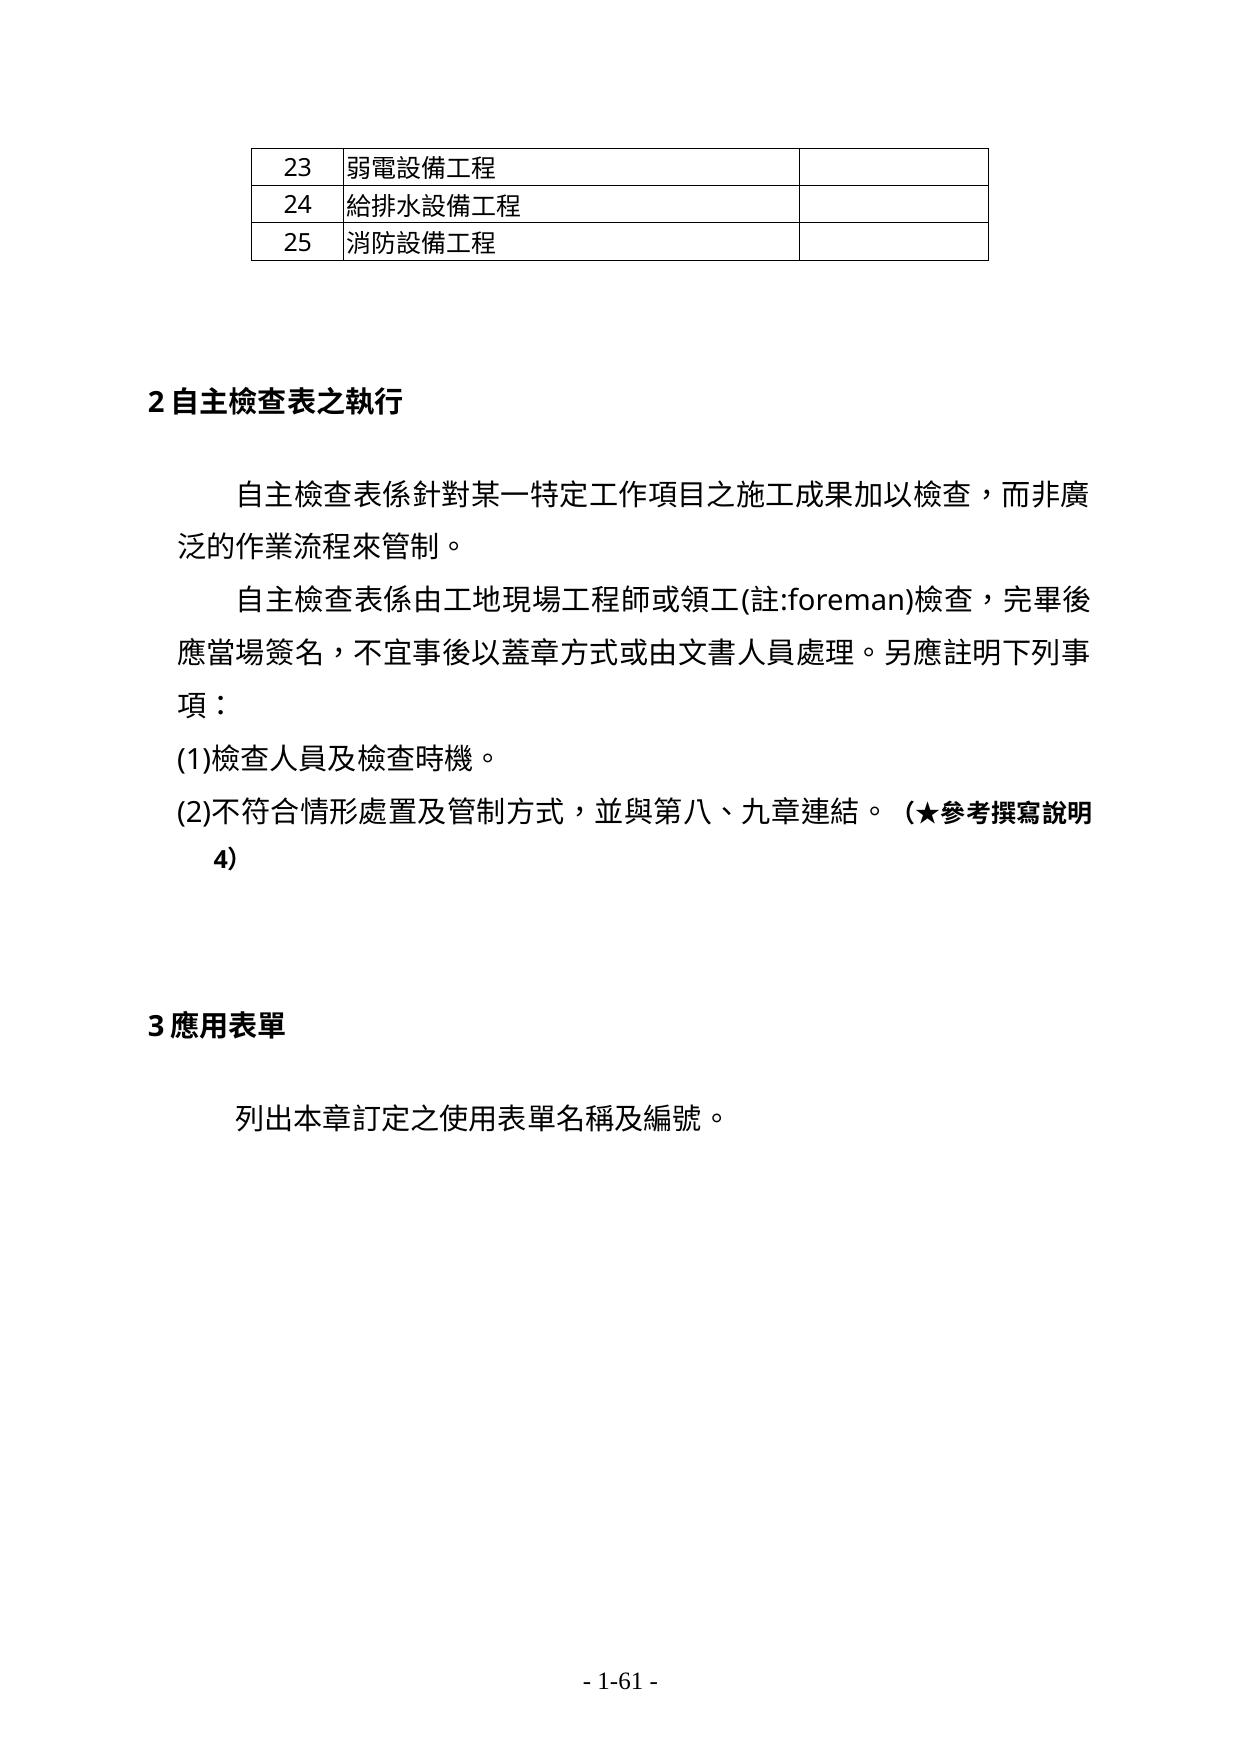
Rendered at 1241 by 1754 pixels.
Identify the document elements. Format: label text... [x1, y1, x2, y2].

text (2)不符合情形處置及管制方式，並與第八、九章連結。（★參考撰寫說明4） [177, 788, 1092, 876]
table_cell 消防設備工程 [344, 223, 799, 259]
table_cell 24 [252, 186, 343, 222]
table_cell 23 [252, 149, 343, 185]
subtitle 3應用表單 [148, 1003, 1092, 1045]
text 自主檢查表係由工地現場工程師或領工(註:foreman)檢查，完畢後應當場簽名，不宜事後以蓋章方式或由文書人員處理。另應註明下列事項： [177, 577, 1092, 725]
text 自主檢查表係針對某一特定工作項目之施工成果加以檢查，而非廣泛的作業流程來管制。 [177, 471, 1092, 566]
subtitle 2自主檢查表之執行 [148, 378, 1092, 421]
table_cell [800, 223, 988, 259]
table_cell 給排水設備工程 [344, 186, 799, 222]
text 列出本章訂定之使用表單名稱及編號。 [177, 1096, 1092, 1138]
table_cell 25 [252, 223, 343, 259]
table_cell [800, 149, 988, 185]
text (1)檢查人員及檢查時機。 [177, 735, 1092, 778]
table_cell [800, 186, 988, 222]
table_cell 弱電設備工程 [344, 149, 799, 185]
